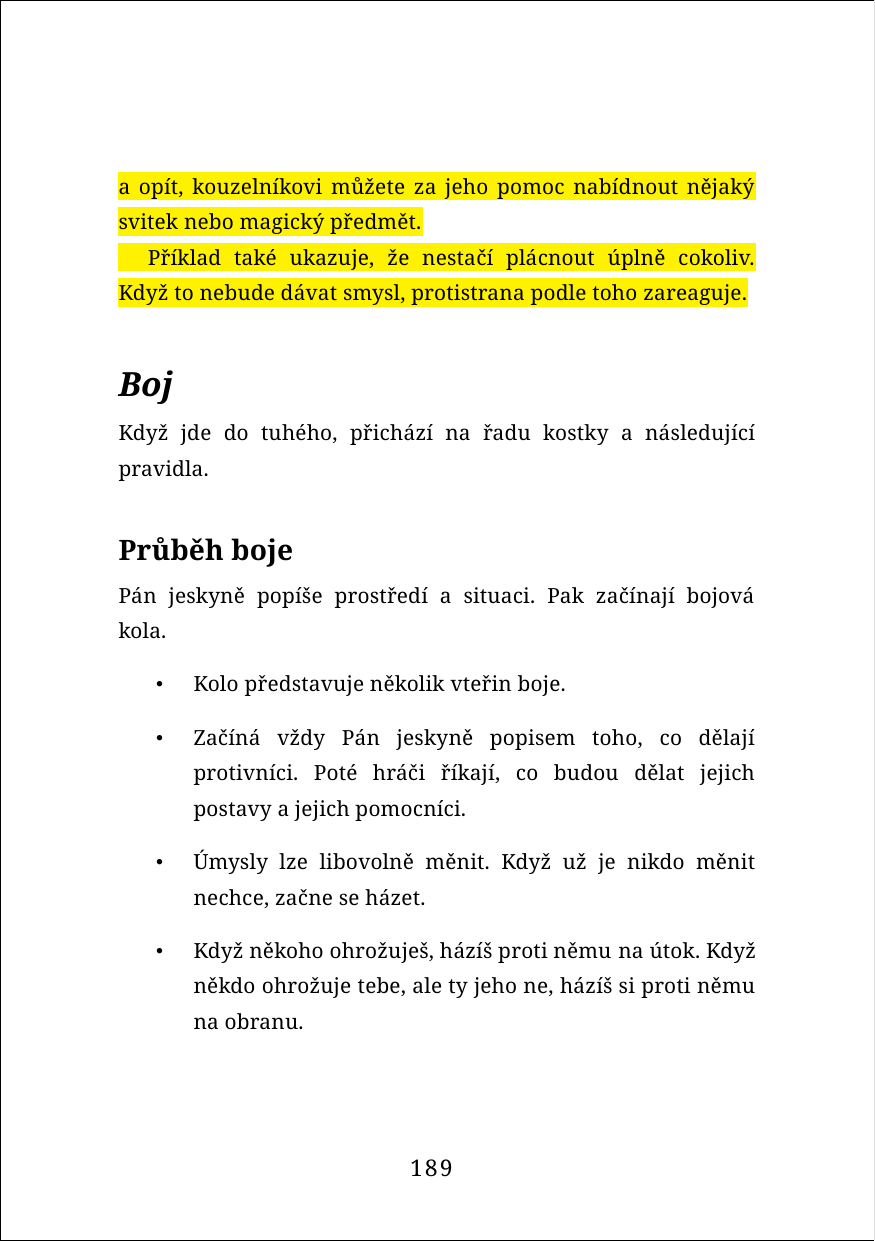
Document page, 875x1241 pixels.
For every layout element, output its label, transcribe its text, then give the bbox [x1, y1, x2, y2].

list Když někoho ohrožuješ, házíš proti němu na útok. Když někdo ohrožuje tebe, ale ty jeho ne, házíš si proti němu na obranu. [156, 936, 756, 1035]
subtitle Průběh boje [118, 531, 756, 569]
text Když jde do tuhého, přichází na řadu kostky a následující pravidla. [118, 418, 756, 482]
list Kolo představuje několik vteřin boje. [156, 669, 756, 698]
subtitle Boj [118, 361, 756, 407]
list Začíná vždy Pán jeskyně popisem toho, co dělají protivníci. Poté hráči říkají, co budou dělat jejich postavy a jejich pomocníci. [156, 723, 756, 822]
text Pán jeskyně popíše prostředí a situaci. Pak začínají bojová kola. [118, 581, 756, 645]
text a opít, kouzelníkovi můžete za jeho pomoc nabídnout nějaký svitek nebo magický předmět. Příklad také ukazuje, že nestačí plácnout úplně cokoliv. Když to nebude dávat smysl, protistrana podle toho zareaguje. [118, 172, 756, 307]
list Úmysly lze libovolně měnit. Když už je nikdo měnit nechce, začne se házet. [156, 847, 756, 911]
